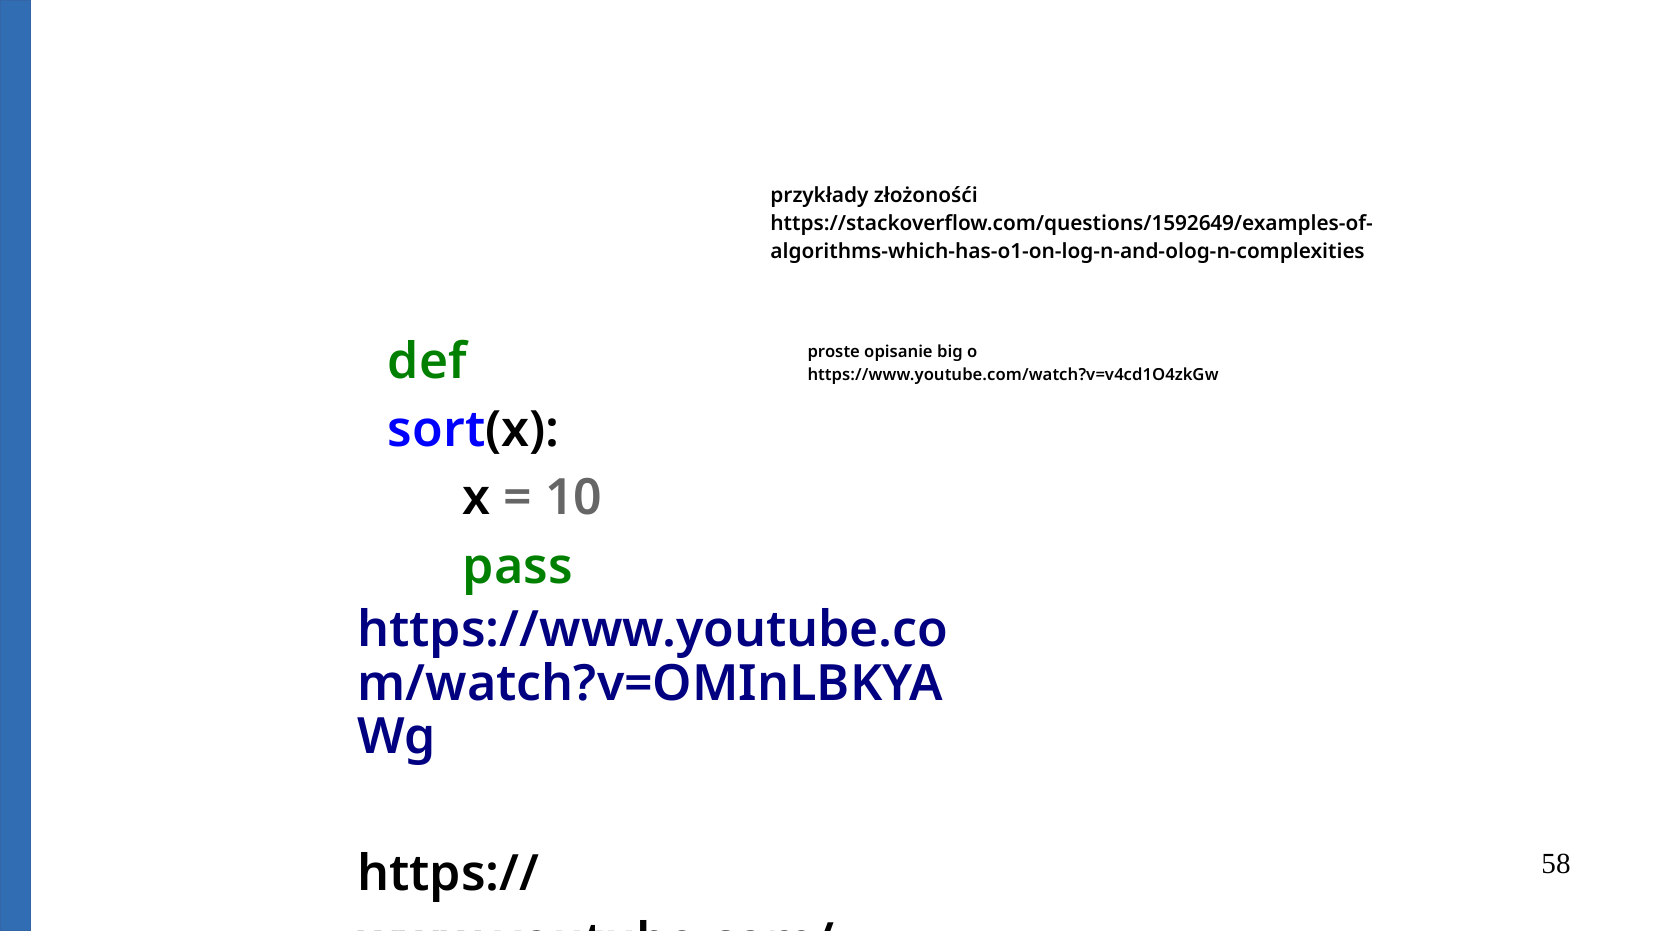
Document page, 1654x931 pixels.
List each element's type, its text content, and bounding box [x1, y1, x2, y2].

text_box https://www.youtube.com/watch?v=OMInLBKYAWg https://www.youtube.com/watch?v=uHjPTUpQOAk [342, 585, 992, 853]
text_box [0, 0, 31, 931]
text_box proste opisanie big o https://www.youtube.com/watch?v=v4cd1O4zkGw [792, 332, 1489, 390]
text_box przykłady złożonośći https://stackoverflow.com/questions/1592649/examples-of-algorithms-which-has-o1-on-log-n-and-olog-n-complexities [755, 172, 1486, 269]
text_box def sort(x): x = 10 pass [373, 317, 624, 585]
